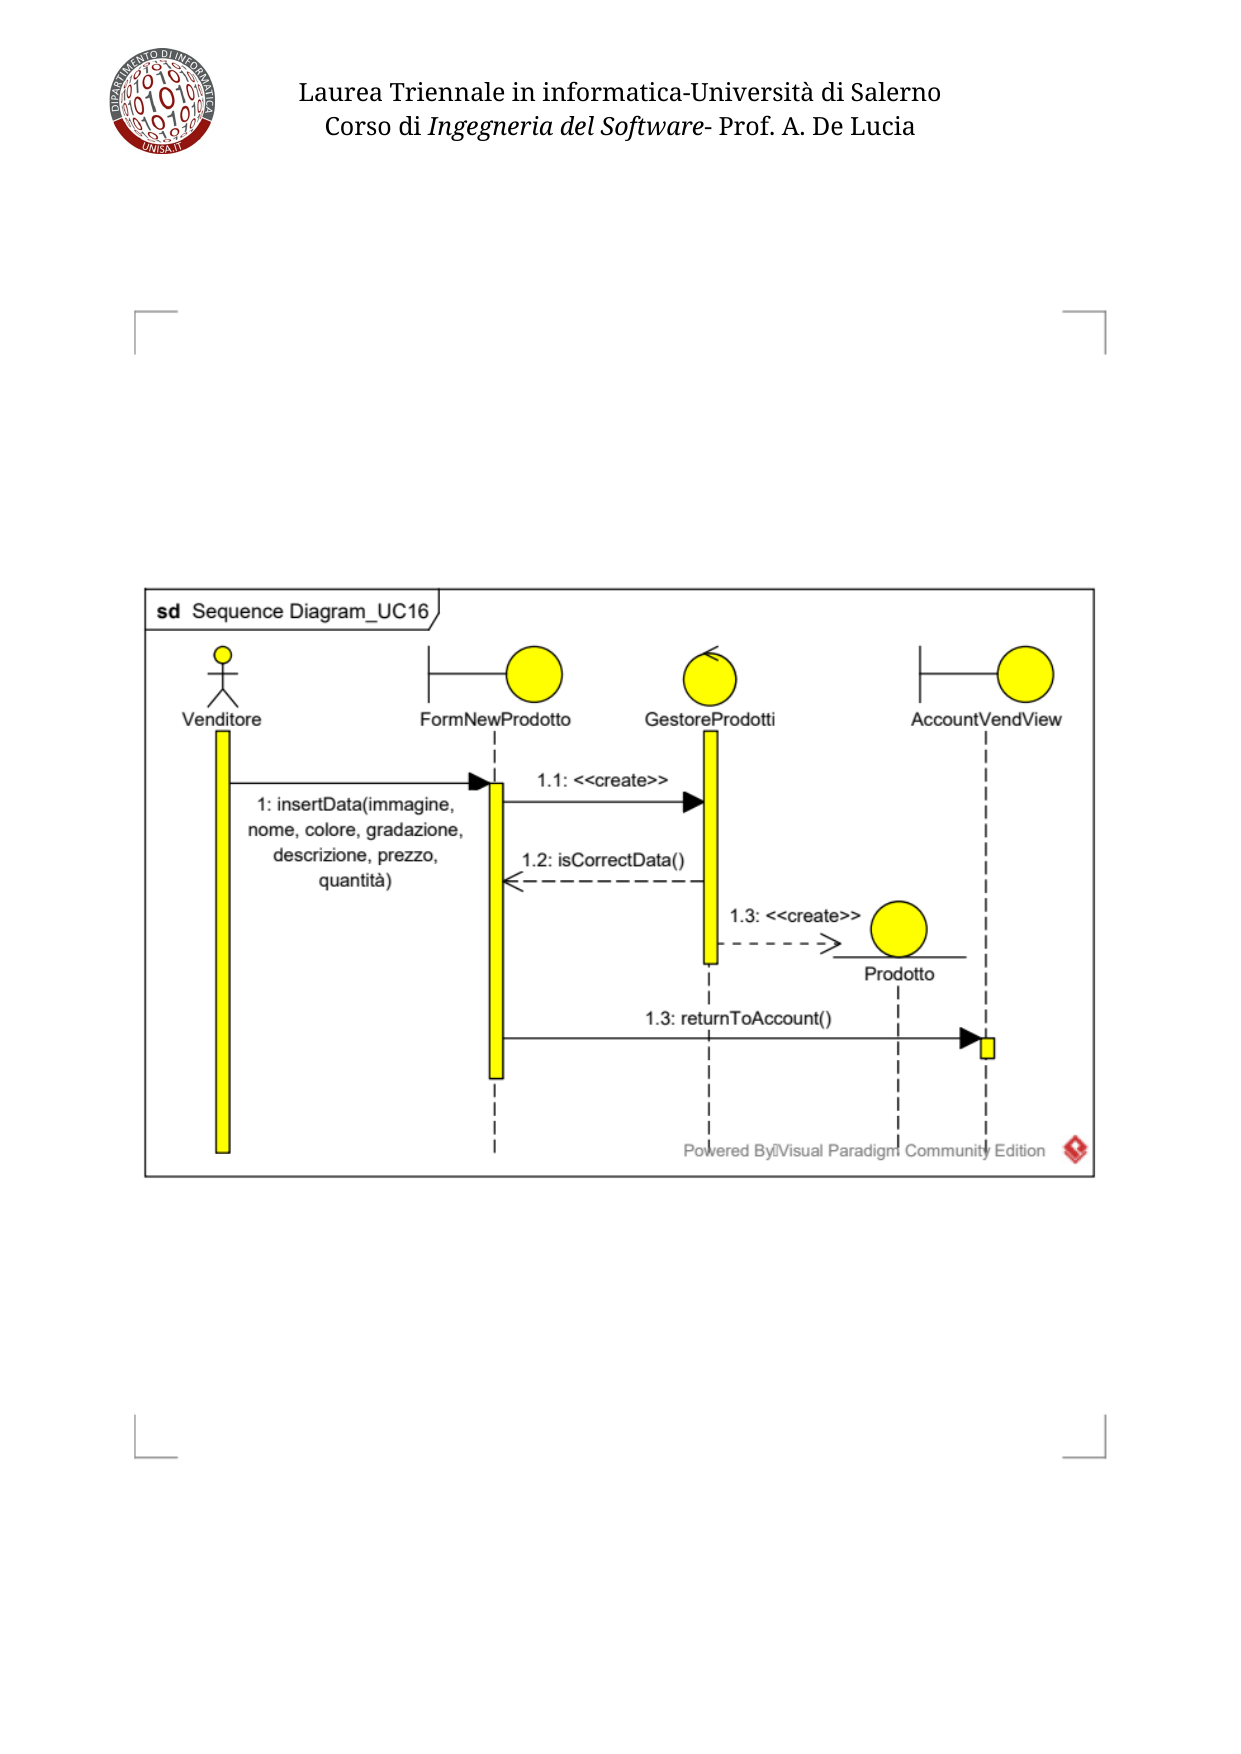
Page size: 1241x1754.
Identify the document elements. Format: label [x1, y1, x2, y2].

picture [118, 175, 1123, 1596]
picture [109, 48, 215, 154]
